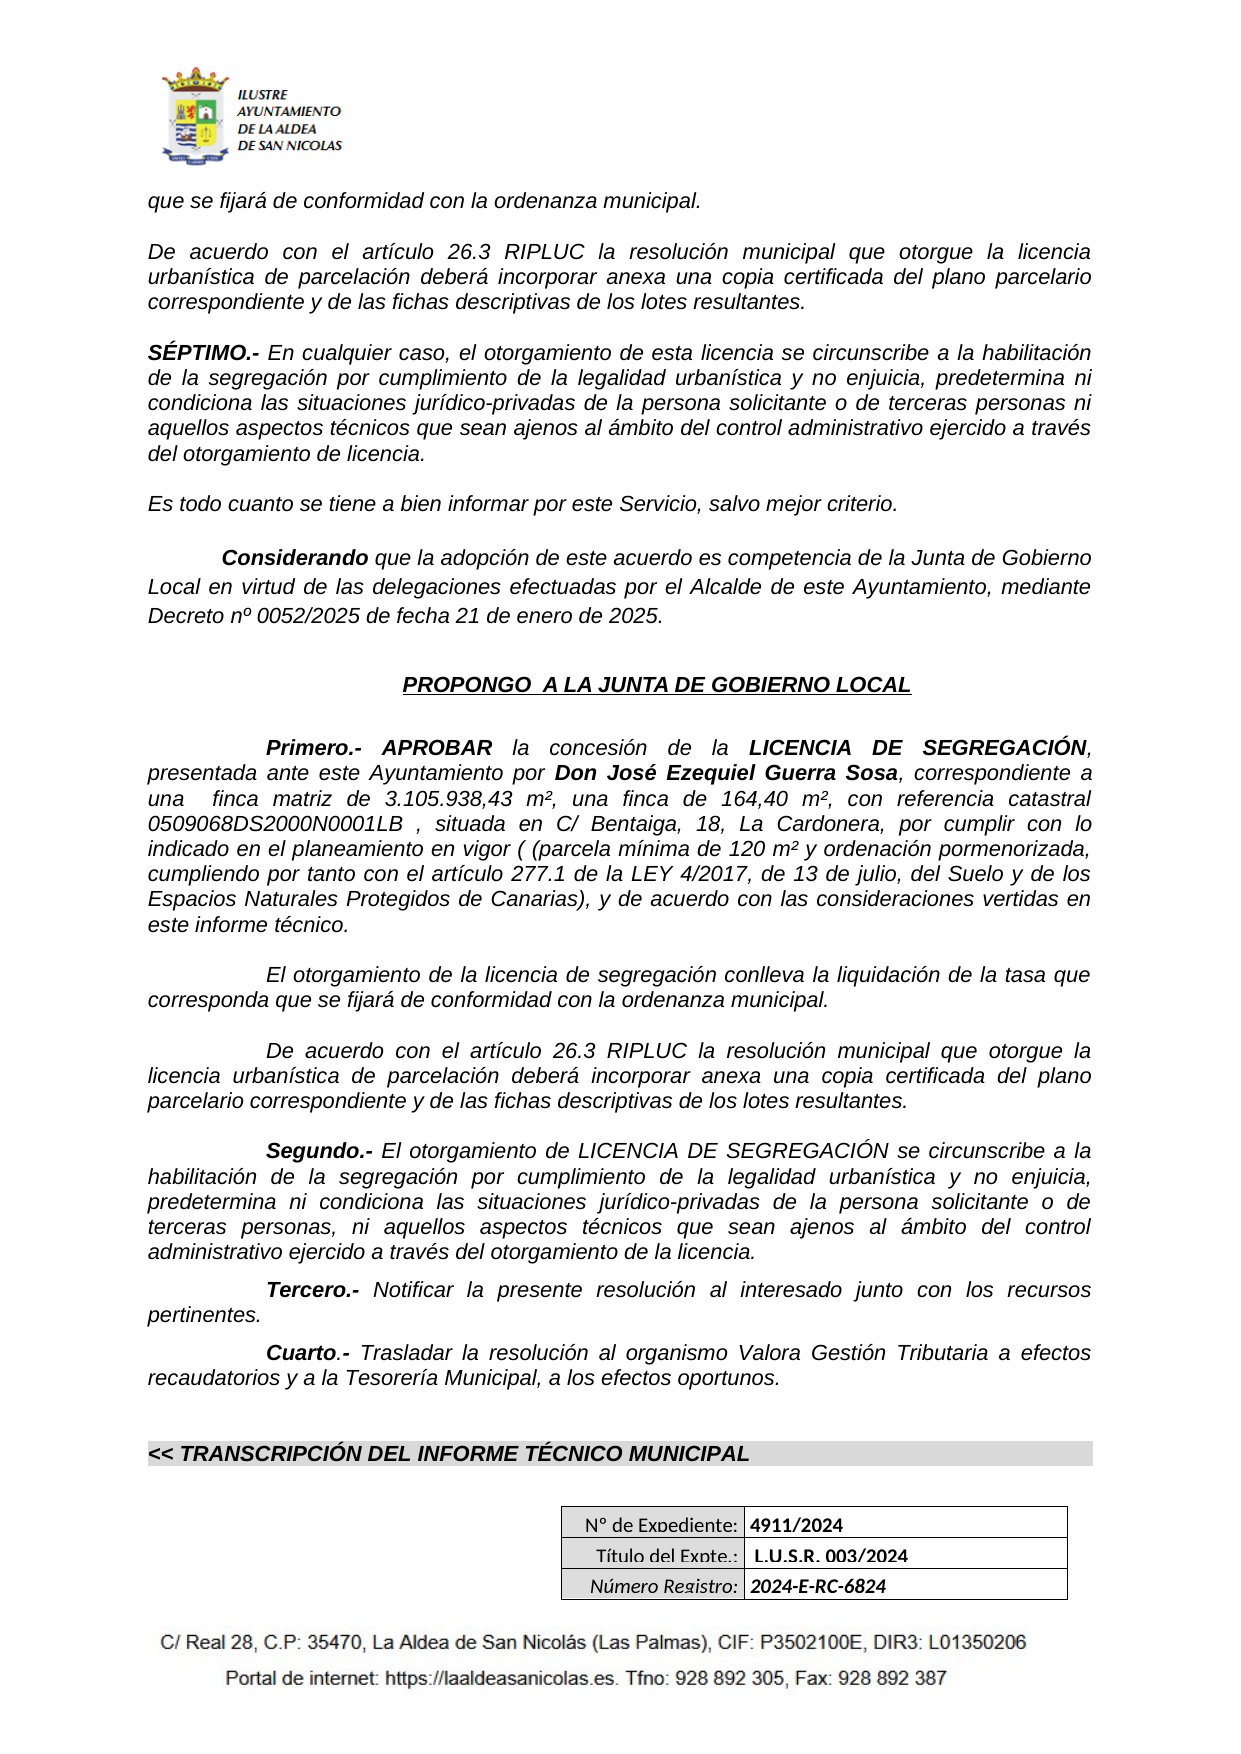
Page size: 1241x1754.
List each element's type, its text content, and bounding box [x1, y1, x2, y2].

text Considerando que la adopción de este acuerdo es competencia de la Junta de Gobierno Local en virtud de las delegaciones efectuadas por el Alcalde de este Ayuntamiento, mediante Decreto nº 0052/2025 de fecha 21 de enero de 2025. [148, 545, 1093, 628]
text SÉPTIMO.- En cualquier caso, el otorgamiento de esta licencia se circunscribe a la habilitación de la segregación por cumplimiento de la legalidad urbanística y no enjuicia, predetermina ni condiciona las situaciones jurídico-privadas de la persona solicitante o de terceras personas ni aquellos aspectos técnicos que sean ajenos al ámbito del control administrativo ejercido a través del otorgamiento de licencia. [148, 340, 1093, 466]
table_cell Número Registro: [562, 1569, 744, 1598]
text Segundo.- El otorgamiento de LICENCIA DE SEGREGACIÓN se circunscribe a la habilitación de la segregación por cumplimiento de la legalidad urbanística y no enjuicia, predetermina ni condiciona las situaciones jurídico-privadas de la persona solicitante o de terceras personas, ni aquellos aspectos técnicos que sean ajenos al ámbito del control administrativo ejercido a través del otorgamiento de la licencia. [148, 1138, 1093, 1264]
text Tercero.- Notificar la presente resolución al interesado junto con los recursos pertinentes. [148, 1277, 1093, 1327]
text que se fijará de conformidad con la ordenanza municipal. [148, 188, 1093, 214]
table_header 4911/2024 [745, 1507, 1067, 1537]
picture [148, 59, 358, 173]
text << TRANSCRIPCIÓN DEL INFORME TÉCNICO MUNICIPAL [148, 1441, 1093, 1466]
text El otorgamiento de la licencia de segregación conlleva la liquidación de la tasa que corresponda que se fijará de conformidad con la ordenanza municipal. [148, 962, 1093, 1012]
table_cell L.U.S.R. 003/2024 [745, 1538, 1067, 1568]
text De acuerdo con el artículo 26.3 RIPLUC la resolución municipal que otorgue la licencia urbanística de parcelación deberá incorporar anexa una copia certificada del plano parcelario correspondiente y de las fichas descriptivas de los lotes resultantes. [148, 239, 1093, 314]
table_cell Título del Expte.: [562, 1538, 744, 1568]
table_cell 2024-E-RC-6824 [745, 1569, 1067, 1598]
text Es todo cuanto se tiene a bien informar por este Servicio, salvo mejor criterio. [148, 491, 1093, 516]
table_header Nº de Expediente: [562, 1507, 744, 1537]
text De acuerdo con el artículo 26.3 RIPLUC la resolución municipal que otorgue la licencia urbanística de parcelación deberá incorporar anexa una copia certificada del plano parcelario correspondiente y de las fichas descriptivas de los lotes resultantes. [148, 1038, 1093, 1113]
text PROPONGO A LA JUNTA DE GOBIERNO LOCAL [148, 672, 1093, 697]
text Primero.- APROBAR la concesión de la LICENCIA DE SEGREGACIÓN, presentada ante este Ayuntamiento por Don José Ezequiel Guerra Sosa, correspondiente a una finca matriz de 3.105.938,43 m², una finca de 164,40 m², con referencia catastral 0509068DS2000N0001LB , situada en C/ Bentaiga, 18, La Cardonera, por cumplir con lo indicado en el planeamiento en vigor ( (parcela mínima de 120 m² y ordenación pormenorizada, cumpliendo por tanto con el artículo 277.1 de la LEY 4/2017, de 13 de julio, del Suelo y de los Espacios Naturales Protegidos de Canarias), y de acuerdo con las consideraciones vertidas en este informe técnico. [148, 735, 1093, 937]
picture [148, 1626, 1034, 1694]
text Cuarto.- Trasladar la resolución al organismo Valora Gestión Tributaria a efectos recaudatorios y a la Tesorería Municipal, a los efectos oportunos. [148, 1340, 1093, 1390]
